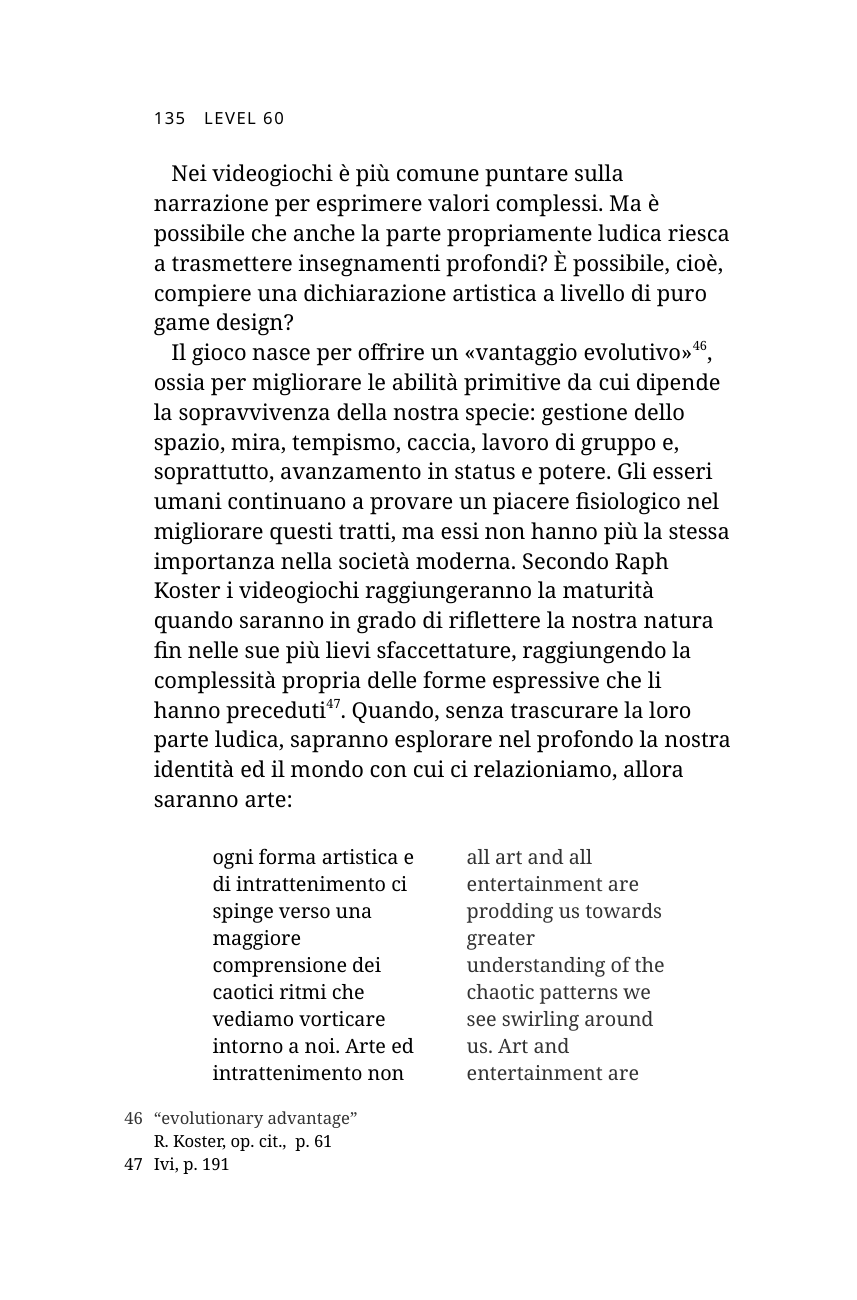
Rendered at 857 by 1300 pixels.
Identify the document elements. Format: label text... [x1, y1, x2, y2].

table_header all art and all entertainment are prodding us towards greater understanding of the chaotic patterns we see swirling around us. Art and entertainment are [449, 814, 679, 1092]
text Ivi, p. 191 [124, 1152, 732, 1175]
text “evolutionary advantage” [124, 1107, 732, 1130]
text Il gioco nasce per offrire un «vantaggio evolutivo», ossia per migliorare le abilità primitive da cui dipende la sopravvivenza della nostra specie: gestione dello spazio, mira, tempismo, caccia, lavoro di gruppo e, soprattutto, avanzamento in status e potere. Gli esseri umani continuano a provare un piacere fisiologico nel migliorare questi tratti, ma essi non hanno più la stessa importanza nella società moderna. Secondo Raph Koster i videogiochi raggiungeranno la maturità quando saranno in grado di riflettere la nostra natura fin nelle sue più lievi sfaccettature, raggiungendo la complessità propria delle forme espressive che li hanno preceduti. Quando, senza trascurare la loro parte ludica, sapranno esplorare nel profondo la nostra identità ed il mondo con cui ci relazioniamo, allora saranno arte: [153, 337, 732, 814]
text Nei videogiochi è più comune puntare sulla narrazione per esprimere valori complessi. Ma è possibile che anche la parte propriamente ludica riesca a trasmettere insegnamenti profondi? È possibile, cioè, compiere una dichiarazione artistica a livello di puro game design? [153, 158, 732, 337]
text R. Koster, op. cit., p. 61 [124, 1130, 732, 1152]
table_header ogni forma artistica e di intrattenimento ci spinge verso una maggiore comprensione dei caotici ritmi che vediamo vorticare intorno a noi. Arte ed intrattenimento non [207, 814, 449, 1092]
